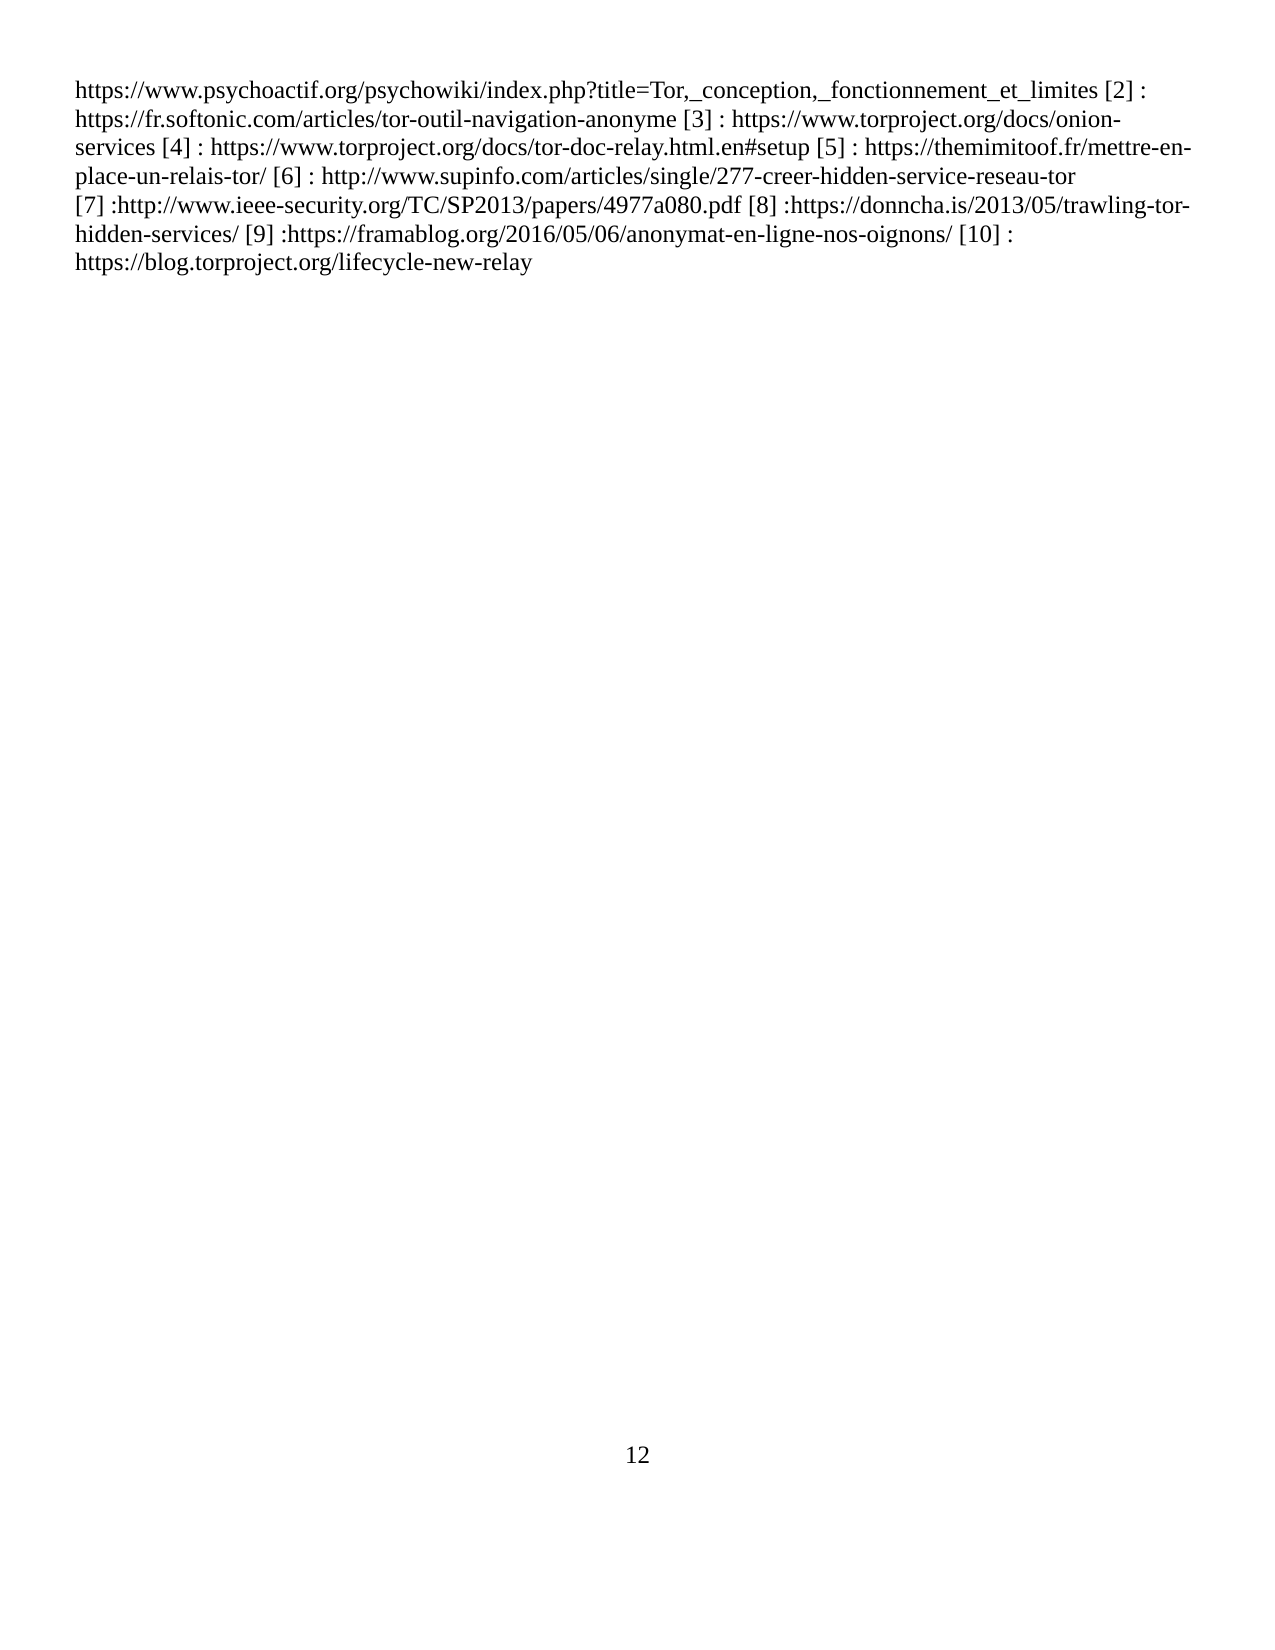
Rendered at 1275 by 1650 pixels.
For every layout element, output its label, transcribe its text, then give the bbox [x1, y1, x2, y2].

text https://www.psychoactif.org/psychowiki/index.php?title=Tor,_conception,_fonctionnement_et_limites [2] : https://fr.softonic.com/articles/tor-outil-navigation-anonyme [3] : https://www.torproject.org/docs/onion-services [4] : https://www.torproject.org/docs/tor-doc-relay.html.en#setup [5] : https://themimitoof.fr/mettre-en-place-un-relais-tor/ [6] : http://www.supinfo.com/articles/single/277-creer-hidden-service-reseau-tor [7] :http://www.ieee-security.org/TC/SP2013/papers/4977a080.pdf [8] :https://donncha.is/2013/05/trawling-tor-hidden-services/ [9] :https://framablog.org/2016/05/06/anonymat-en-ligne-nos-oignons/ [10] : https://blog.torproject.org/lifecycle-new-relay [75, 75, 1200, 276]
